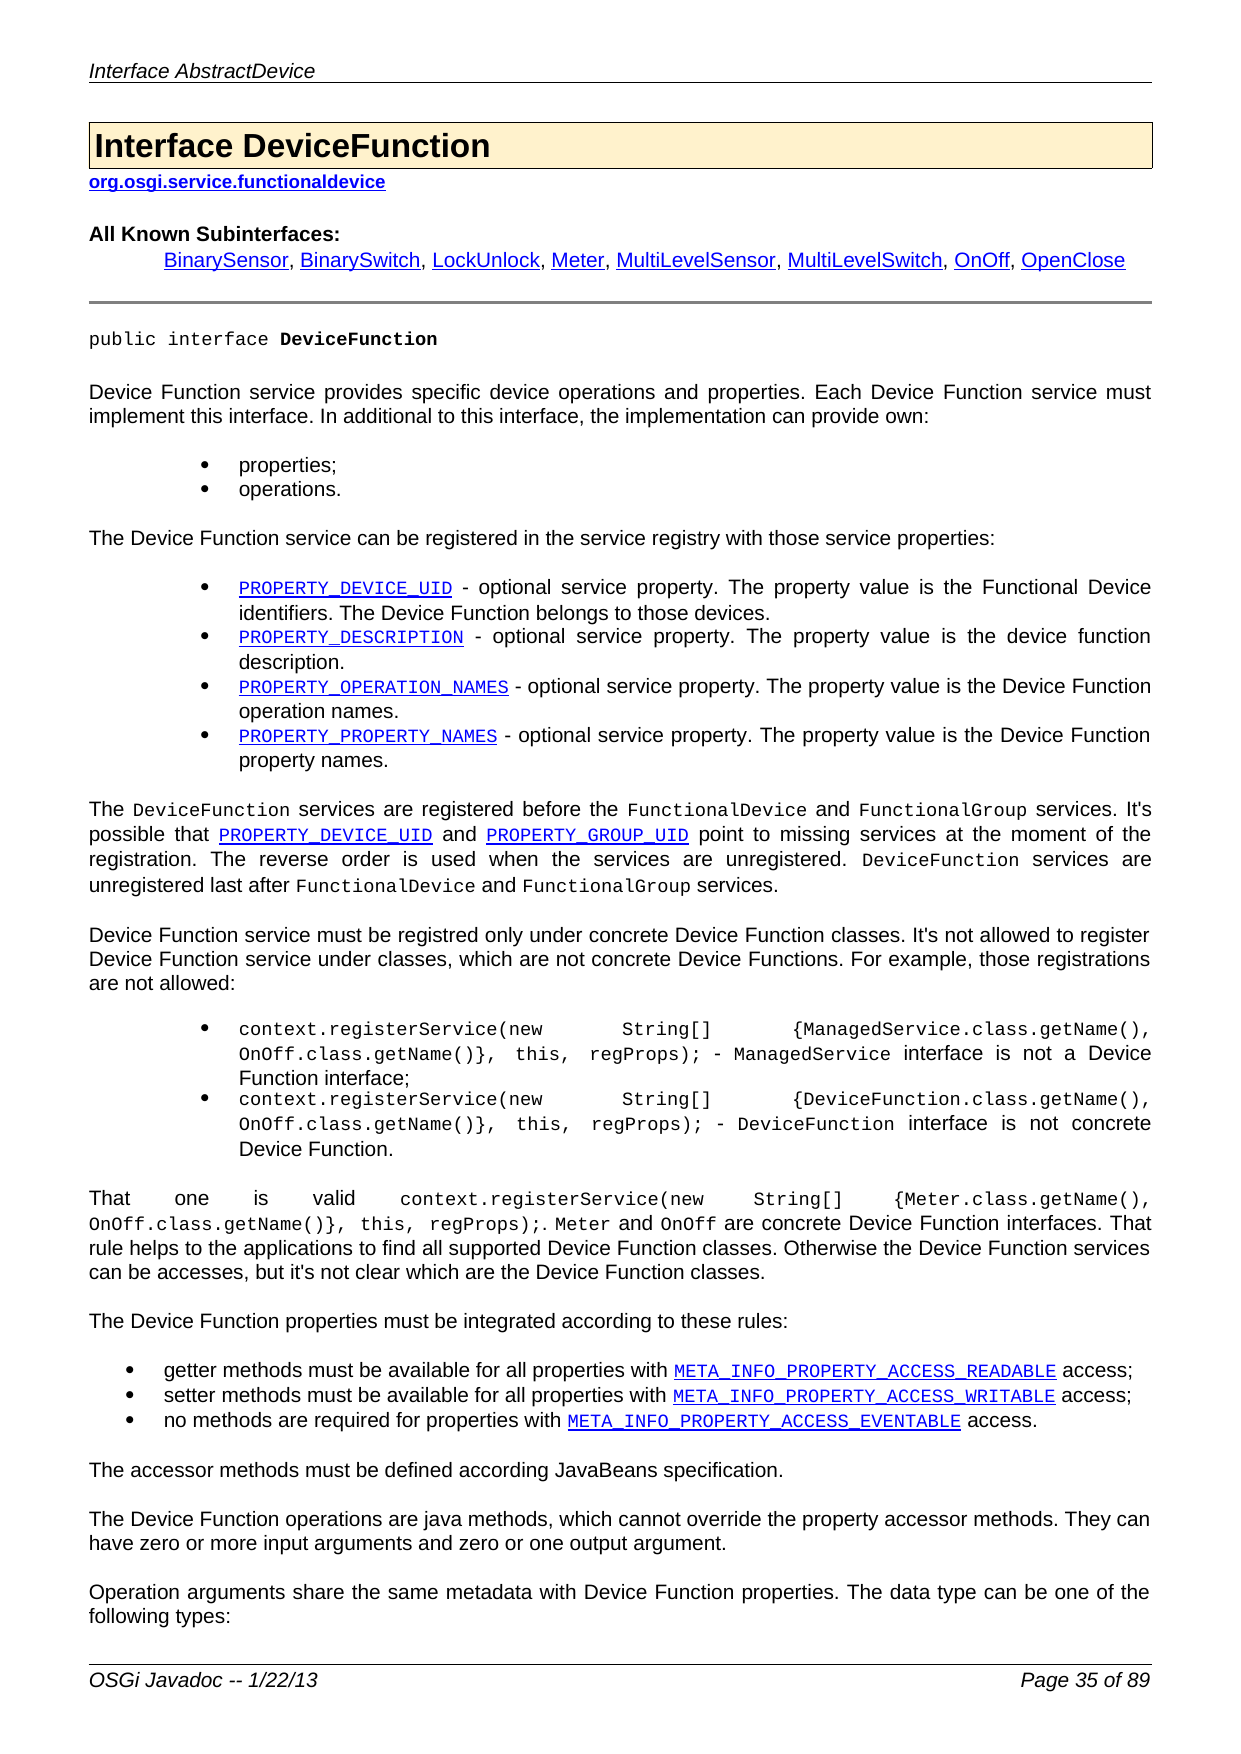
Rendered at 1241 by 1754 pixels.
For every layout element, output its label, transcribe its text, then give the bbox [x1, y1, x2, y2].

list context.registerService(new String[] {DeviceFunction.class.getName(), OnOff.class.getName()}, this, regProps); - DeviceFunction interface is not concrete Device Function. [201, 1090, 1152, 1160]
list context.registerService(new String[] {ManagedService.class.getName(), OnOff.class.getName()}, this, regProps); - ManagedService interface is not a Device Function interface; [201, 1019, 1152, 1090]
text The DeviceFunction services are registered before the FunctionalDevice and FunctionalGroup services. It's possible that PROPERTY_DEVICE_UID and PROPERTY_GROUP_UID point to missing services at the moment of the registration. The reverse order is used when the services are unregistered. DeviceFunction services are unregistered last after FunctionalDevice and FunctionalGroup services. [88, 797, 1152, 898]
text org.osgi.service.functionaldevice [88, 171, 1152, 193]
text Device Function service must be registred only under concrete Device Function classes. It's not allowed to register Device Function service under classes, which are not concrete Device Functions. For example, those registrations are not allowed: [88, 923, 1152, 994]
list properties; [201, 453, 1152, 477]
list getter methods must be available for all properties with META_INFO_PROPERTY_ACCESS_READABLE access; [126, 1358, 1152, 1383]
text Device Function service provides specific device operations and properties. Each Device Function service must implement this interface. In additional to this interface, the implementation can provide own: [88, 380, 1152, 428]
text The Device Function properties must be integrated according to these rules: [88, 1309, 1152, 1333]
text The Device Function service can be registered in the service registry with those service properties: [88, 526, 1152, 550]
text That one is valid context.registerService(new String[] {Meter.class.getName(), OnOff.class.getName()}, this, regProps);. Meter and OnOff are concrete Device Function interfaces. That rule helps to the applications to find all supported Device Function classes. Otherwise the Device Function services can be accesses, but it's not clear which are the Device Function classes. [88, 1185, 1152, 1284]
list no methods are required for properties with META_INFO_PROPERTY_ACCESS_EVENTABLE access. [126, 1408, 1152, 1433]
list PROPERTY_OPERATION_NAMES - optional service property. The property value is the Device Function operation names. [201, 673, 1152, 723]
list PROPERTY_DEVICE_UID - optional service property. The property value is the Functional Device identifiers. The Device Function belongs to those devices. [201, 575, 1152, 624]
list PROPERTY_PROPERTY_NAMES - optional service property. The property value is the Device Function property names. [201, 723, 1152, 772]
text The accessor methods must be defined according JavaBeans specification. [88, 1458, 1152, 1482]
text Operation arguments share the same metadata with Device Function properties. The data type can be one of the following types: [88, 1580, 1152, 1628]
list setter methods must be available for all properties with META_INFO_PROPERTY_ACCESS_WRITABLE access; [126, 1383, 1152, 1408]
list operations. [201, 477, 1152, 501]
text The Device Function operations are java methods, which cannot override the property accessor methods. They can have zero or more input arguments and zero or one output argument. [88, 1507, 1152, 1555]
subtitle Interface DeviceFunction [90, 123, 1152, 168]
subtitle All Known Subinterfaces: [88, 222, 1152, 246]
list PROPERTY_DESCRIPTION - optional service property. The property value is the device function description. [201, 624, 1152, 673]
text public interface DeviceFunction [88, 330, 1152, 351]
text BinarySensor, BinarySwitch, LockUnlock, Meter, MultiLevelSensor, MultiLevelSwitch, OnOff, OpenClose [163, 248, 1152, 272]
